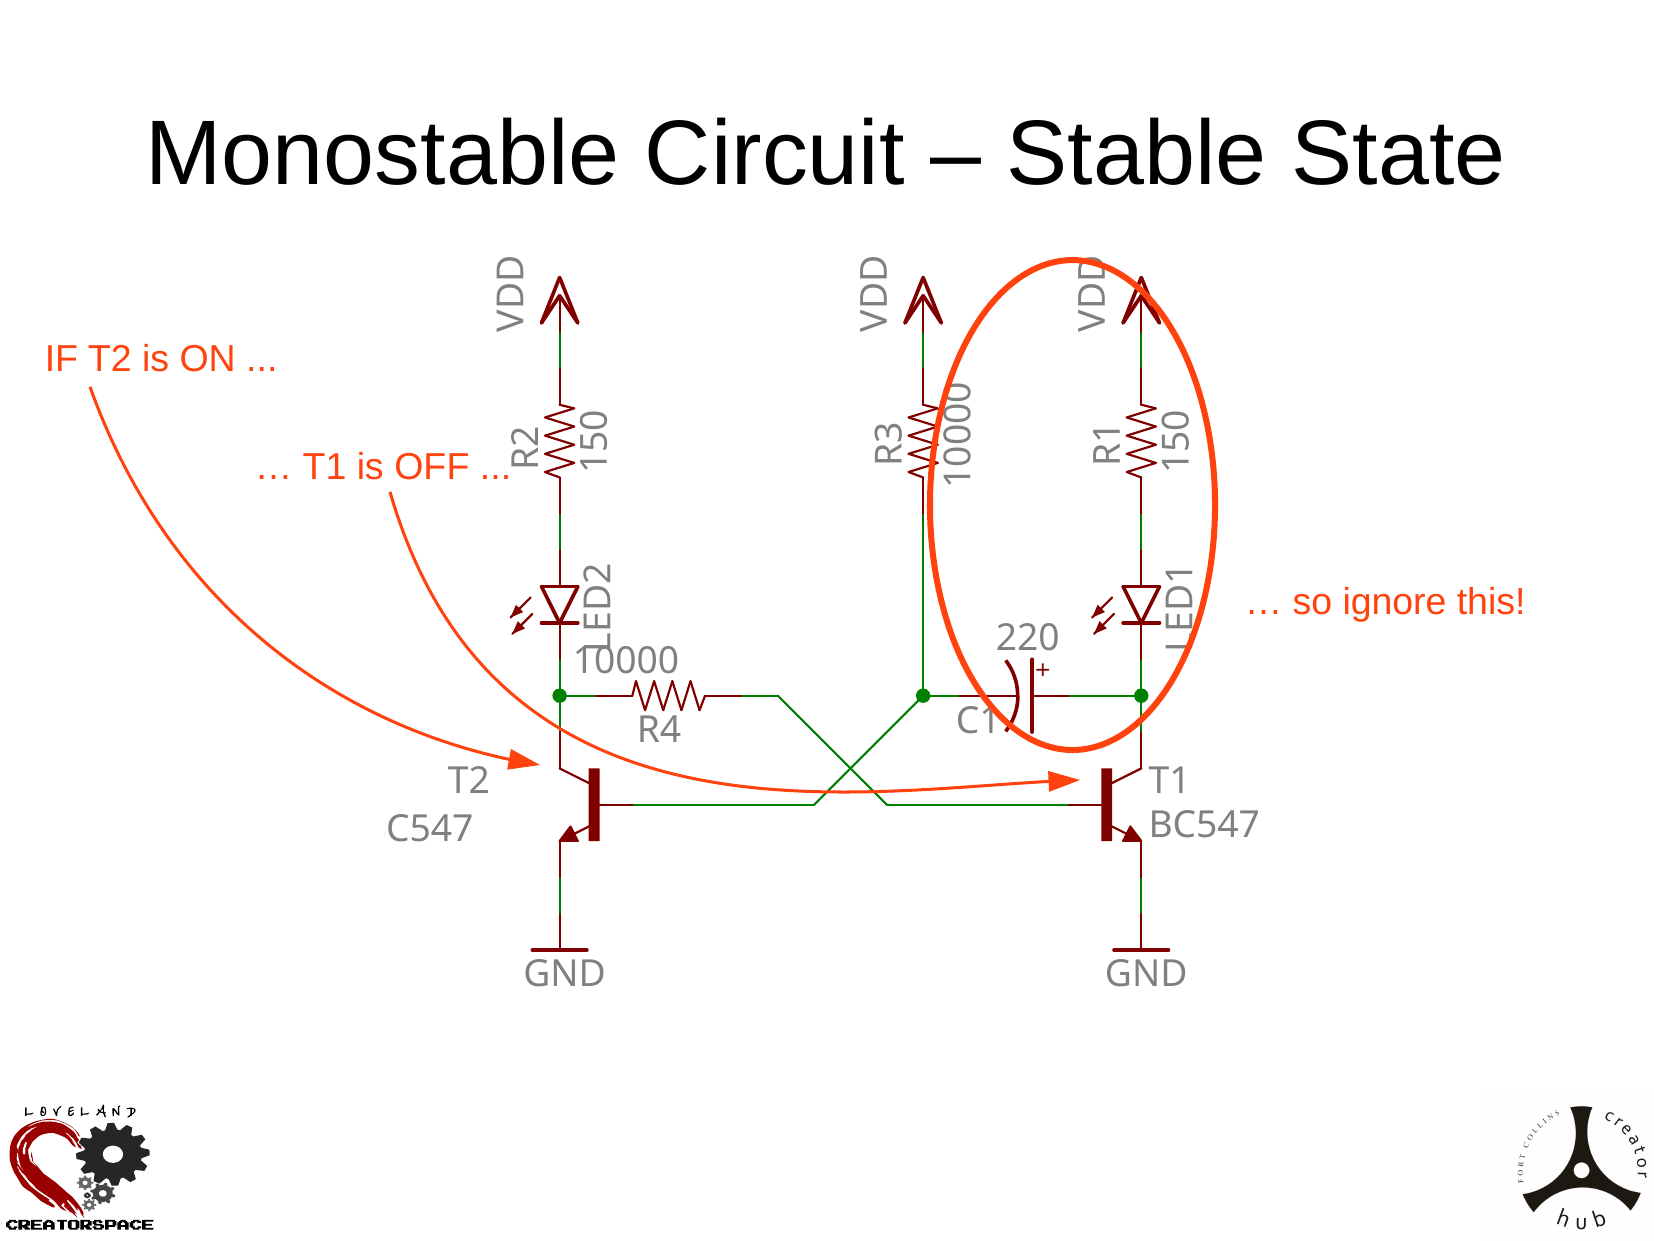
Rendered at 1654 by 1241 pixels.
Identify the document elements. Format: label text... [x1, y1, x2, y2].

text_box … T1 is OFF ... [240, 438, 527, 496]
picture [1485, 1090, 1654, 1241]
text_box IF T2 is ON ... [30, 330, 293, 387]
text_box … so ignore this! [1230, 573, 1541, 631]
picture [384, 245, 1270, 996]
title Monostable Circuit – Stable State [82, 49, 1571, 257]
